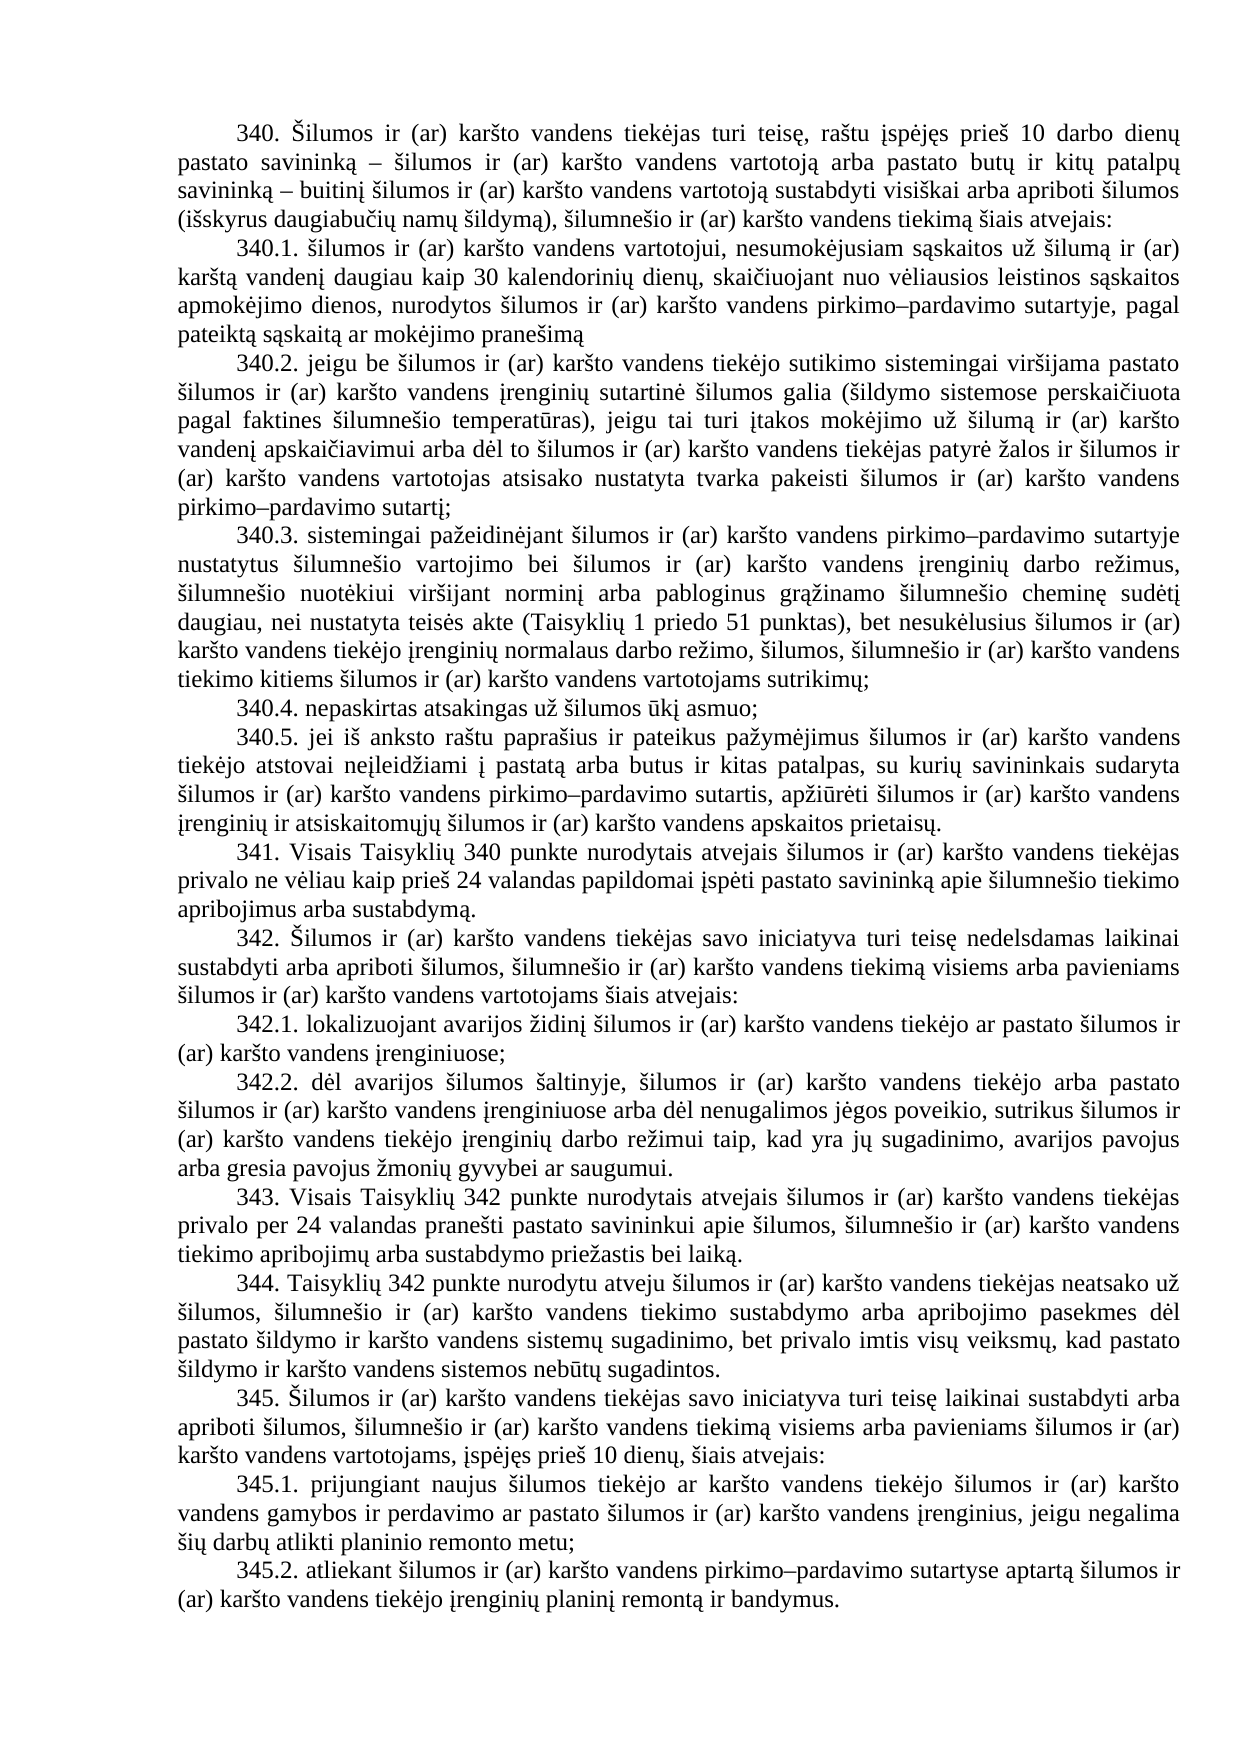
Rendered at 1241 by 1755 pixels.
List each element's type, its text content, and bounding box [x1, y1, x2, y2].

text 340.3. sistemingai pažeidinėjant šilumos ir (ar) karšto vandens pirkimo–pardavimo sutartyje nustatytus šilumnešio vartojimo bei šilumos ir (ar) karšto vandens įrenginių darbo režimus, šilumnešio nuotėkiui viršijant norminį arba pabloginus grąžinamo šilumnešio cheminę sudėtį daugiau, nei nustatyta teisės akte (Taisyklių 1 priedo 51 punktas), bet nesukėlusius šilumos ir (ar) karšto vandens tiekėjo įrenginių normalaus darbo režimo, šilumos, šilumnešio ir (ar) karšto vandens tiekimo kitiems šilumos ir (ar) karšto vandens vartotojams sutrikimų; [177, 521, 1181, 693]
text 341. Visais Taisyklių 340 punkte nurodytais atvejais šilumos ir (ar) karšto vandens tiekėjas privalo ne vėliau kaip prieš 24 valandas papildomai įspėti pastato savininką apie šilumnešio tiekimo apribojimus arba sustabdymą. [177, 837, 1181, 923]
text 344. Taisyklių 342 punkte nurodytu atveju šilumos ir (ar) karšto vandens tiekėjas neatsako už šilumos, šilumnešio ir (ar) karšto vandens tiekimo sustabdymo arba apribojimo pasekmes dėl pastato šildymo ir karšto vandens sistemų sugadinimo, bet privalo imtis visų veiksmų, kad pastato šildymo ir karšto vandens sistemos nebūtų sugadintos. [177, 1268, 1181, 1383]
text 345.2. atliekant šilumos ir (ar) karšto vandens pirkimo–pardavimo sutartyse aptartą šilumos ir (ar) karšto vandens tiekėjo įrenginių planinį remontą ir bandymus. [177, 1556, 1181, 1613]
text 342. Šilumos ir (ar) karšto vandens tiekėjas savo iniciatyva turi teisę nedelsdamas laikinai sustabdyti arba apriboti šilumos, šilumnešio ir (ar) karšto vandens tiekimą visiems arba pavieniams šilumos ir (ar) karšto vandens vartotojams šiais atvejais: [177, 923, 1181, 1009]
text 343. Visais Taisyklių 342 punkte nurodytais atvejais šilumos ir (ar) karšto vandens tiekėjas privalo per 24 valandas pranešti pastato savininkui apie šilumos, šilumnešio ir (ar) karšto vandens tiekimo apribojimų arba sustabdymo priežastis bei laiką. [177, 1182, 1181, 1268]
text 340.4. nepaskirtas atsakingas už šilumos ūkį asmuo; [177, 693, 1181, 722]
text 340. Šilumos ir (ar) karšto vandens tiekėjas turi teisę, raštu įspėjęs prieš 10 darbo dienų pastato savininką – šilumos ir (ar) karšto vandens vartotoją arba pastato butų ir kitų patalpų savininką – buitinį šilumos ir (ar) karšto vandens vartotoją sustabdyti visiškai arba apriboti šilumos (išskyrus daugiabučių namų šildymą), šilumnešio ir (ar) karšto vandens tiekimą šiais atvejais: [177, 118, 1181, 233]
text 345. Šilumos ir (ar) karšto vandens tiekėjas savo iniciatyva turi teisę laikinai sustabdyti arba apriboti šilumos, šilumnešio ir (ar) karšto vandens tiekimą visiems arba pavieniams šilumos ir (ar) karšto vandens vartotojams, įspėjęs prieš 10 dienų, šiais atvejais: [177, 1383, 1181, 1469]
text 345.1. prijungiant naujus šilumos tiekėjo ar karšto vandens tiekėjo šilumos ir (ar) karšto vandens gamybos ir perdavimo ar pastato šilumos ir (ar) karšto vandens įrenginius, jeigu negalima šių darbų atlikti planinio remonto metu; [177, 1469, 1181, 1556]
text 340.2. jeigu be šilumos ir (ar) karšto vandens tiekėjo sutikimo sistemingai viršijama pastato šilumos ir (ar) karšto vandens įrenginių sutartinė šilumos galia (šildymo sistemose perskaičiuota pagal faktines šilumnešio temperatūras), jeigu tai turi įtakos mokėjimo už šilumą ir (ar) karšto vandenį apskaičiavimui arba dėl to šilumos ir (ar) karšto vandens tiekėjas patyrė žalos ir šilumos ir (ar) karšto vandens vartotojas atsisako nustatyta tvarka pakeisti šilumos ir (ar) karšto vandens pirkimo–pardavimo sutartį; [177, 348, 1181, 521]
text 342.1. lokalizuojant avarijos židinį šilumos ir (ar) karšto vandens tiekėjo ar pastato šilumos ir (ar) karšto vandens įrenginiuose; [177, 1009, 1181, 1067]
text 340.1. šilumos ir (ar) karšto vandens vartotojui, nesumokėjusiam sąskaitos už šilumą ir (ar) karštą vandenį daugiau kaip 30 kalendorinių dienų, skaičiuojant nuo vėliausios leistinos sąskaitos apmokėjimo dienos, nurodytos šilumos ir (ar) karšto vandens pirkimo–pardavimo sutartyje, pagal pateiktą sąskaitą ar mokėjimo pranešimą [177, 233, 1181, 348]
text 342.2. dėl avarijos šilumos šaltinyje, šilumos ir (ar) karšto vandens tiekėjo arba pastato šilumos ir (ar) karšto vandens įrenginiuose arba dėl nenugalimos jėgos poveikio, sutrikus šilumos ir (ar) karšto vandens tiekėjo įrenginių darbo režimui taip, kad yra jų sugadinimo, avarijos pavojus arba gresia pavojus žmonių gyvybei ar saugumui. [177, 1067, 1181, 1182]
text 340.5. jei iš anksto raštu paprašius ir pateikus pažymėjimus šilumos ir (ar) karšto vandens tiekėjo atstovai neįleidžiami į pastatą arba butus ir kitas patalpas, su kurių savininkais sudaryta šilumos ir (ar) karšto vandens pirkimo–pardavimo sutartis, apžiūrėti šilumos ir (ar) karšto vandens įrenginių ir atsiskaitomųjų šilumos ir (ar) karšto vandens apskaitos prietaisų. [177, 722, 1181, 837]
